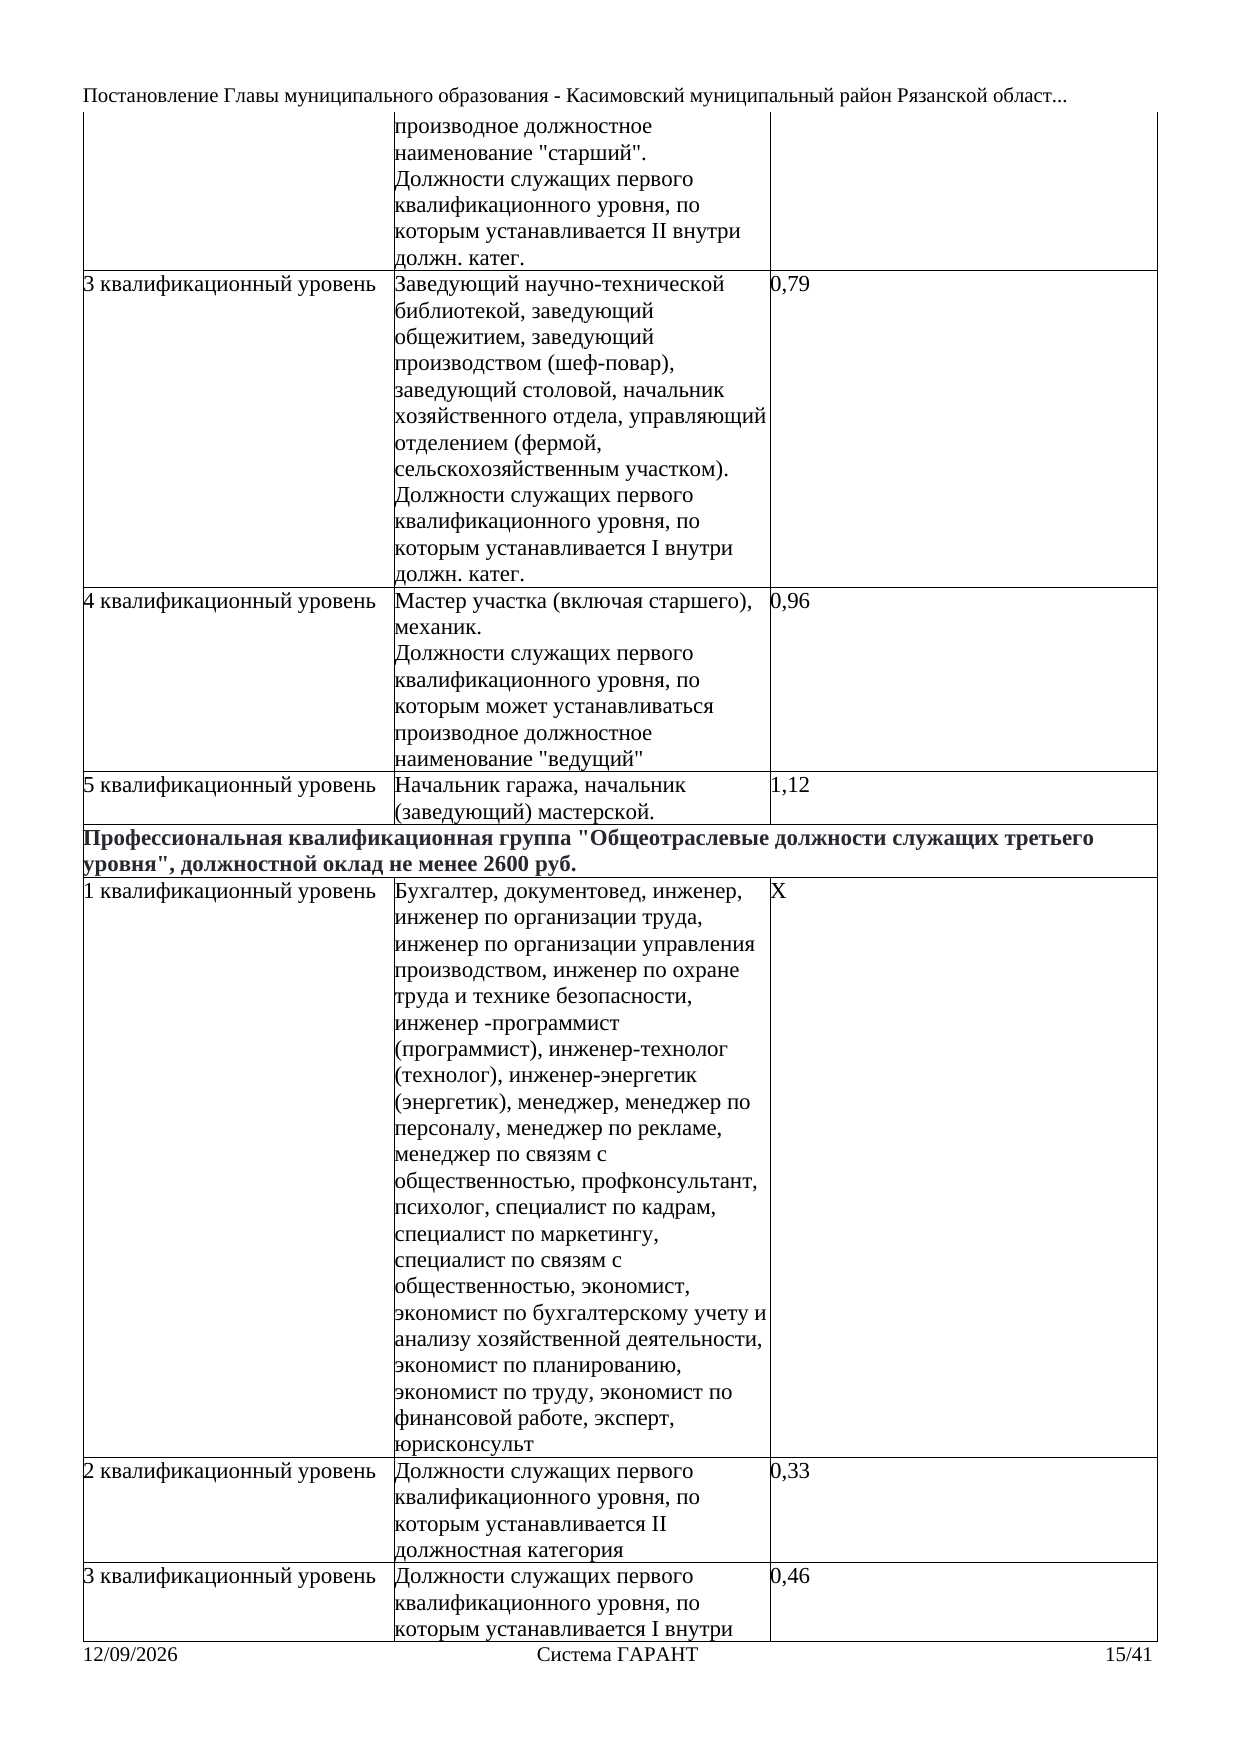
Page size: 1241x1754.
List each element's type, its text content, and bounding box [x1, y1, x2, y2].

table_cell Должности служащих первого квалификационного уровня, по которым устанавливается II должностная категория [395, 1458, 770, 1562]
table_cell 1,12 [771, 772, 1157, 824]
table_cell 0,96 [771, 588, 1157, 771]
table_cell 5 квалификационный уровень [84, 772, 394, 824]
table_cell X [771, 878, 1157, 1457]
table_cell 3 квалификационный уровень [84, 1563, 394, 1641]
table_cell Профессиональная квалификационная группа "Общеотраслевые должности служащих третьего уровня", должностной оклад не менее 2600 руб. [84, 825, 1157, 877]
table_cell 0,33 [771, 1458, 1157, 1562]
table_cell 4 квалификационный уровень [84, 588, 394, 771]
table_cell Должности служащих первого квалификационного уровня, по которым устанавливается I внутри [395, 1563, 770, 1641]
table_cell 2 квалификационный уровень [84, 1458, 394, 1562]
table_cell 1 квалификационный уровень [84, 878, 394, 1457]
table_cell 3 квалификационный уровень [84, 271, 394, 587]
table_cell [84, 112, 394, 270]
table_cell [771, 112, 1157, 270]
table_cell 0,46 [771, 1563, 1157, 1641]
table_cell Заведующий научно-технической библиотекой, заведующий общежитием, заведующий производством (шеф-повар), заведующий столовой, начальник хозяйственного отдела, управляющий отделением (фермой, сельскохозяйственным участком). Должности служащих первого квалификационного уровня, по которым устанавливается I внутри должн. катег. [395, 271, 770, 587]
table_cell 0,79 [771, 271, 1157, 587]
table_cell производное должностное наименование "старший". Должности служащих первого квалификационного уровня, по которым устанавливается II внутри должн. катег. [395, 112, 770, 270]
table_cell Мастер участка (включая старшего), механик. Должности служащих первого квалификационного уровня, по которым может устанавливаться производное должностное наименование "ведущий" [395, 588, 770, 771]
table_cell Начальник гаража, начальник (заведующий) мастерской. [395, 772, 770, 824]
table_cell Бухгалтер, документовед, инженер, инженер по организации труда, инженер по организации управления производством, инженер по охране труда и технике безопасности, инженер -программист (программист), инженер-технолог (технолог), инженер-энергетик (энергетик), менеджер, менеджер по персоналу, менеджер по рекламе, менеджер по связям с общественностью, профконсультант, психолог, специалист по кадрам, специалист по маркетингу, специалист по связям с общественностью, экономист, экономист по бухгалтерскому учету и анализу хозяйственной деятельности, экономист по планированию, экономист по труду, экономист по финансовой работе, эксперт, юрисконсульт [395, 878, 770, 1457]
